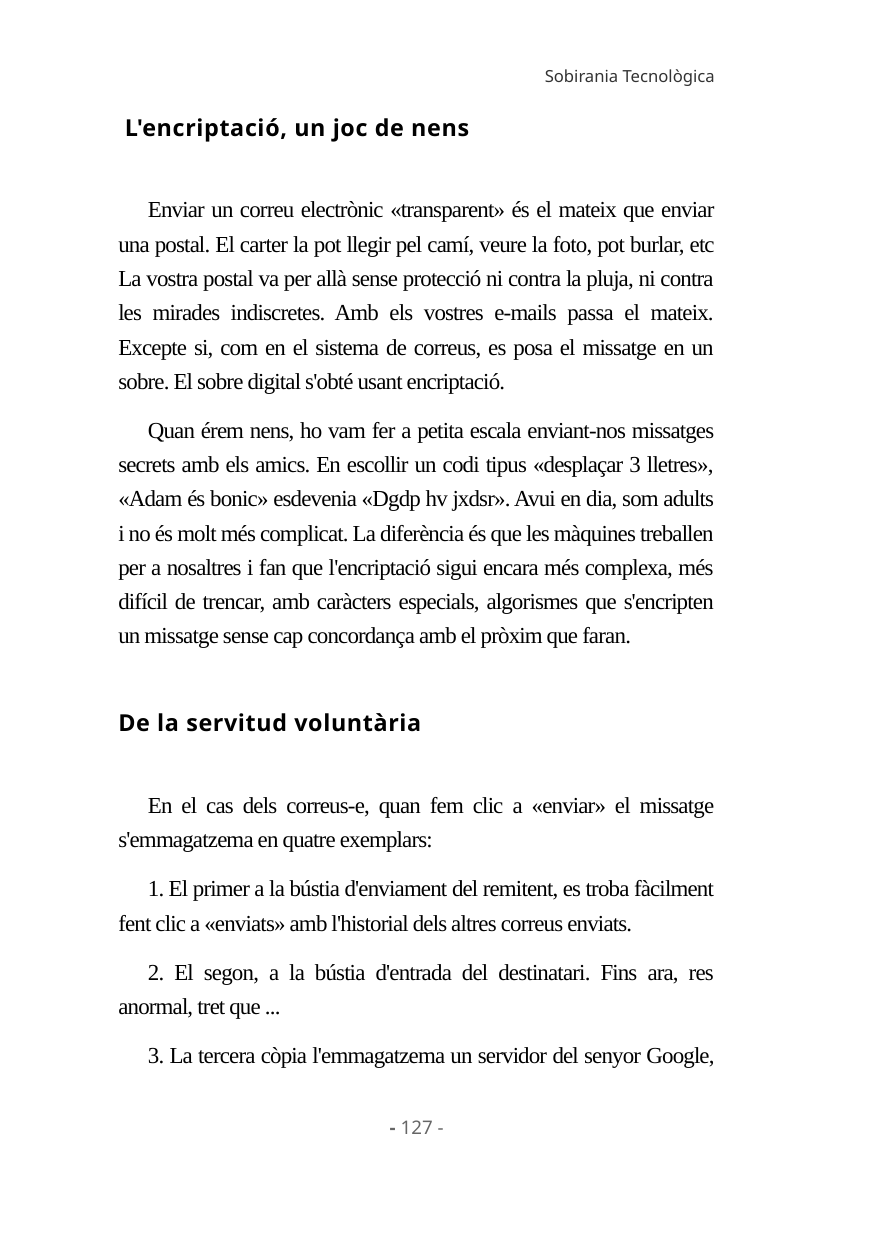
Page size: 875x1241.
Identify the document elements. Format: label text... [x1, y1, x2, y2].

text En el cas dels correus-e, quan fem clic a «enviar» el missatge s'emmagatzema en quatre exemplars: [118, 786, 714, 854]
text Enviar un correu electrònic «transparent» és el mateix que enviar una postal. El carter la pot llegir pel camí, veure la foto, pot burlar, etc La vostra postal va per allà sense protecció ni contra la pluja, ni contra les mirades indiscretes. Amb els vostres e-mails passa el mateix. Excepte si, com en el sistema de correus, es posa el missatge en un sobre. El sobre digital s'obté usant encriptació. [118, 190, 714, 396]
text Quan érem nens, ho vam fer a petita escala enviant-nos missatges secrets amb els amics. En escollir un codi tipus «desplaçar 3 lletres», «Adam és bonic» esdevenia «Dgdp hv jxdsr». Avui en dia, som adults i no és molt més complicat. La diferència és que les màquines treballen per a nosaltres i fan que l'encriptació sigui encara més complexa, més difícil de trencar, amb caràcters especials, algorismes que s'encripten un missatge sense cap concordança amb el pròxim que faran. [118, 411, 714, 651]
text 2. El segon, a la bústia d'entrada del destinatari. Fins ara, res anormal, tret que ... [118, 953, 714, 1021]
subtitle De la servitud voluntària [118, 707, 714, 739]
text 1. El primer a la bústia d'enviament del remitent, es troba fàcilment fent clic a «enviats» amb l'historial dels altres correus enviats. [118, 869, 714, 938]
subtitle L'encriptació, un joc de nens [118, 111, 714, 143]
text 3. La tercera còpia l'emmagatzema un servidor del senyor Google, [118, 1036, 714, 1070]
